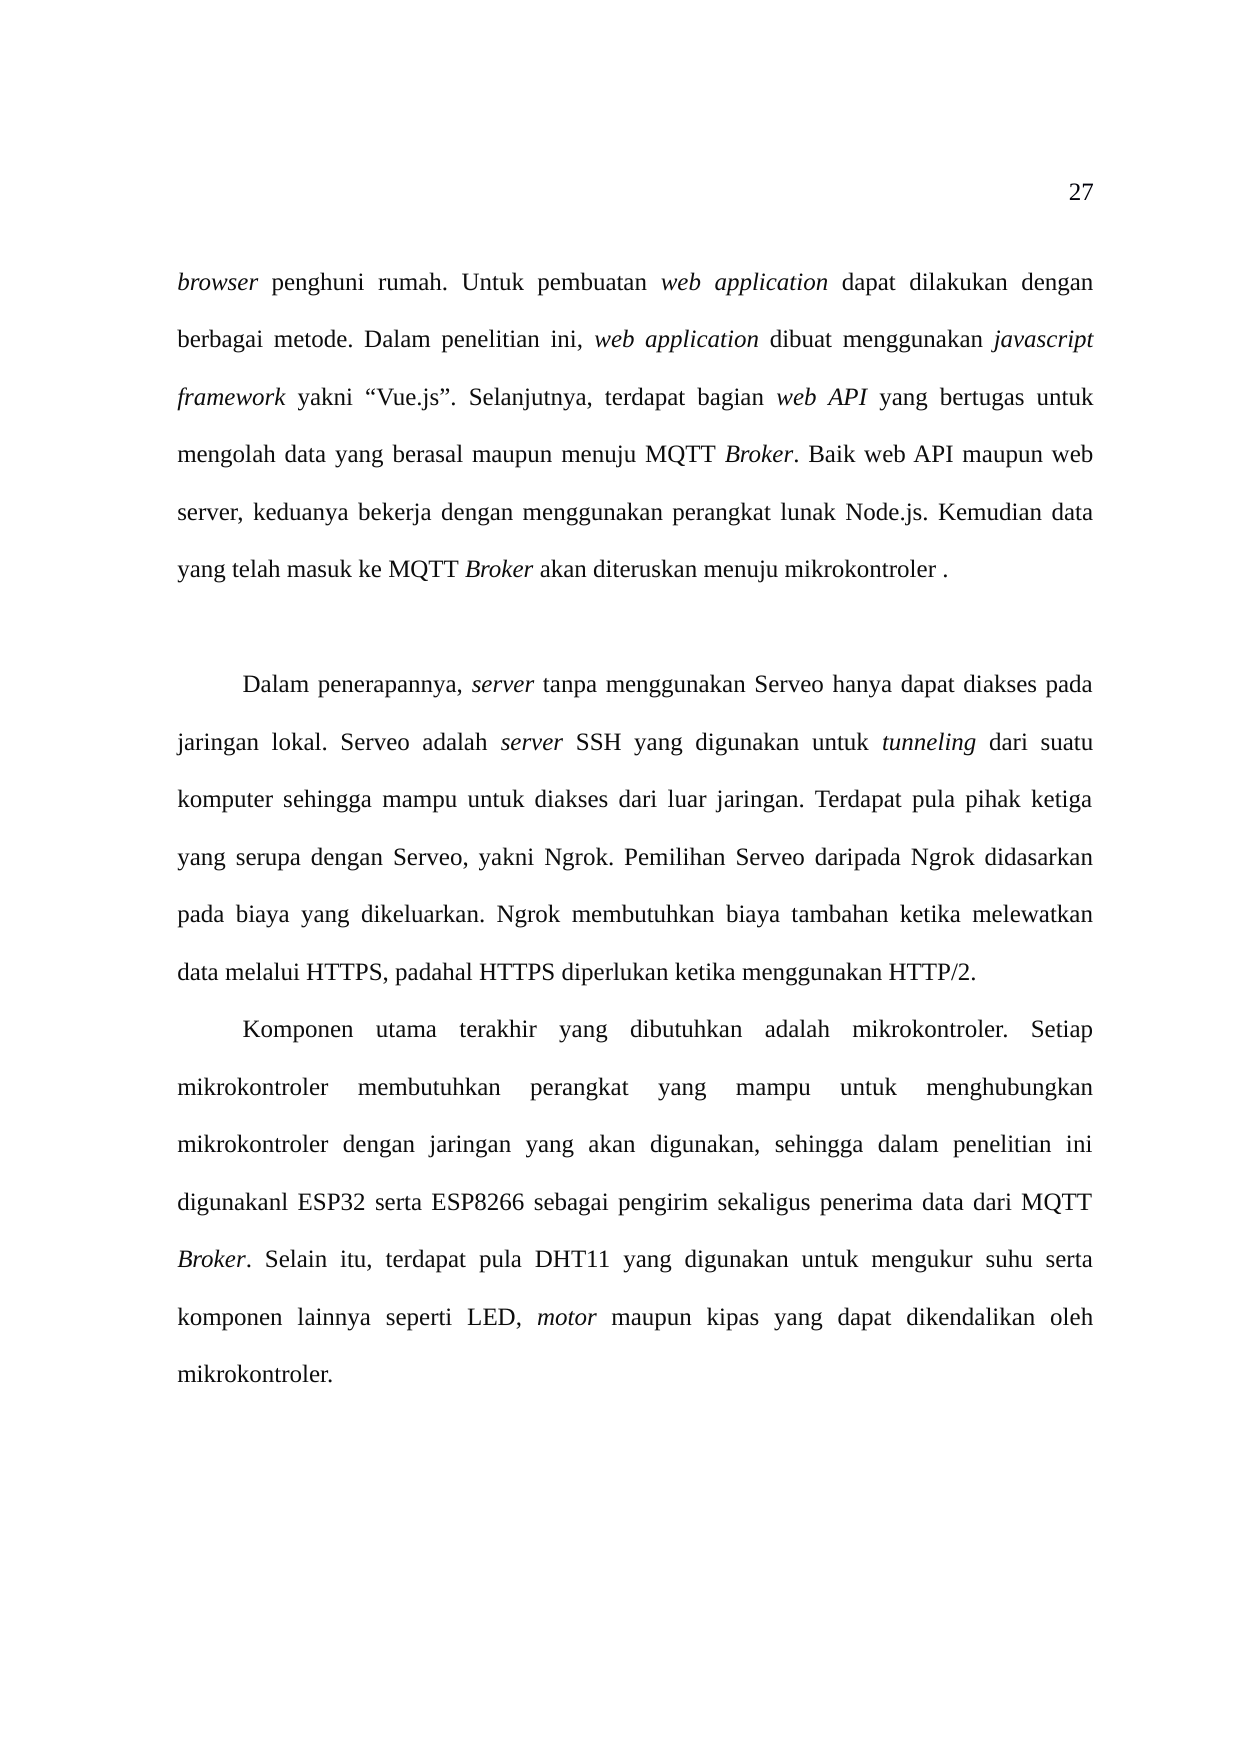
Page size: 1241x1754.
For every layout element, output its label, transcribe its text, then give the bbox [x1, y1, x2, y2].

text browser penghuni rumah. Untuk pembuatan web application dapat dilakukan dengan berbagai metode. Dalam penelitian ini, web application dibuat menggunakan javascript framework yakni “Vue.js”. Selanjutnya, terdapat bagian web API yang bertugas untuk mengolah data yang berasal maupun menuju MQTT Broker. Baik web API maupun web server, keduanya bekerja dengan menggunakan perangkat lunak Node.js. Kemudian data yang telah masuk ke MQTT Broker akan diteruskan menuju mikrokontroler . [177, 267, 1093, 583]
text Komponen utama terakhir yang dibutuhkan adalah mikrokontroler. Setiap mikrokontroler membutuhkan perangkat yang mampu untuk menghubungkan mikrokontroler dengan jaringan yang akan digunakan, sehingga dalam penelitian ini digunakanl ESP32 serta ESP8266 sebagai pengirim sekaligus penerima data dari MQTT Broker. Selain itu, terdapat pula DHT11 yang digunakan untuk mengukur suhu serta komponen lainnya seperti LED, motor maupun kipas yang dapat dikendalikan oleh mikrokontroler. [177, 1014, 1093, 1388]
text Dalam penerapannya, server tanpa menggunakan Serveo hanya dapat diakses pada jaringan lokal. Serveo adalah server SSH yang digunakan untuk tunneling dari suatu komputer sehingga mampu untuk diakses dari luar jaringan. Terdapat pula pihak ketiga yang serupa dengan Serveo, yakni Ngrok. Pemilihan Serveo daripada Ngrok didasarkan pada biaya yang dikeluarkan. Ngrok membutuhkan biaya tambahan ketika melewatkan data melalui HTTPS, padahal HTTPS diperlukan ketika menggunakan HTTP/2. [177, 669, 1093, 986]
